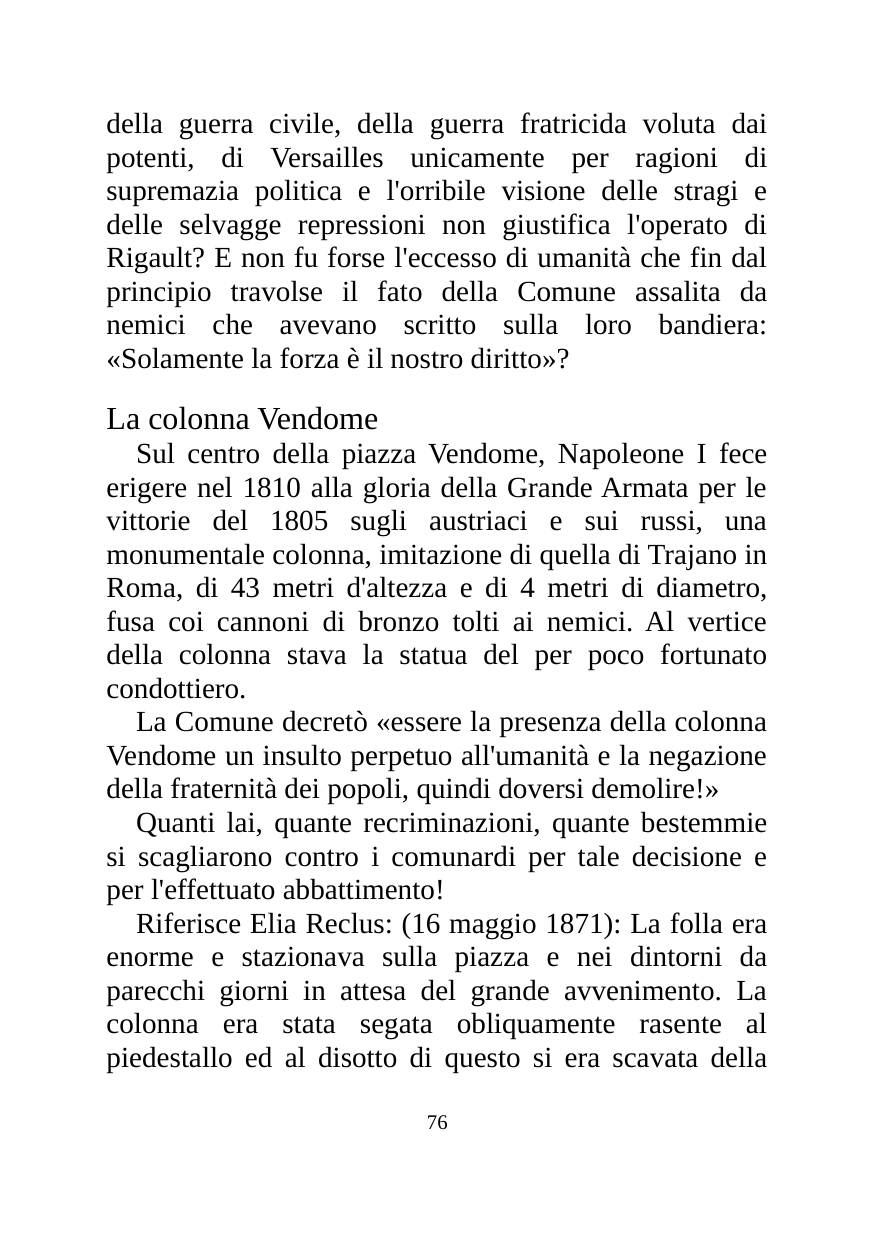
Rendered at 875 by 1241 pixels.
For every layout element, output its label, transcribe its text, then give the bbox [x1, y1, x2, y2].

text della guerra civile, della guerra fratricida voluta dai potenti, di Versailles unicamente per ragioni di supremazia politica e l'orribile visione delle stragi e delle selvagge repressioni non giustifica l'operato di Rigault? E non fu forse l'eccesso di umanità che fin dal principio travolse il fato della Comune assalita da nemici che avevano scritto sulla loro bandiera: «Solamente la forza è il nostro diritto»? [106, 106, 768, 374]
text Sul centro della piazza Vendome, Napoleone I fece erigere nel 1810 alla gloria della Grande Armata per le vittorie del 1805 sugli austriaci e sui russi, una monumentale colonna, imitazione di quella di Trajano in Roma, di 43 metri d'altezza e di 4 metri di diametro, fusa coi cannoni di bronzo tolti ai nemici. Al vertice della colonna stava la statua del per poco fortunato condottiero. [106, 436, 768, 704]
subtitle La colonna Vendome [106, 399, 768, 436]
text Riferisce Elia Reclus: (16 maggio 1871): La folla era enorme e stazionava sulla piazza e nei dintorni da parecchi giorni in attesa del grande avvenimento. La colonna era stata segata obliquamente rasente al piedestallo ed al disotto di questo si era scavata della [106, 906, 768, 1073]
text La Comune decretò «essere la presenza della colonna Vendome un insulto perpetuo all'umanità e la negazione della fraternità dei popoli, quindi doversi demolire!» [106, 704, 768, 805]
text Quanti lai, quante recriminazioni, quante bestemmie si scagliarono contro i comunardi per tale decisione e per l'effettuato abbattimento! [106, 805, 768, 906]
